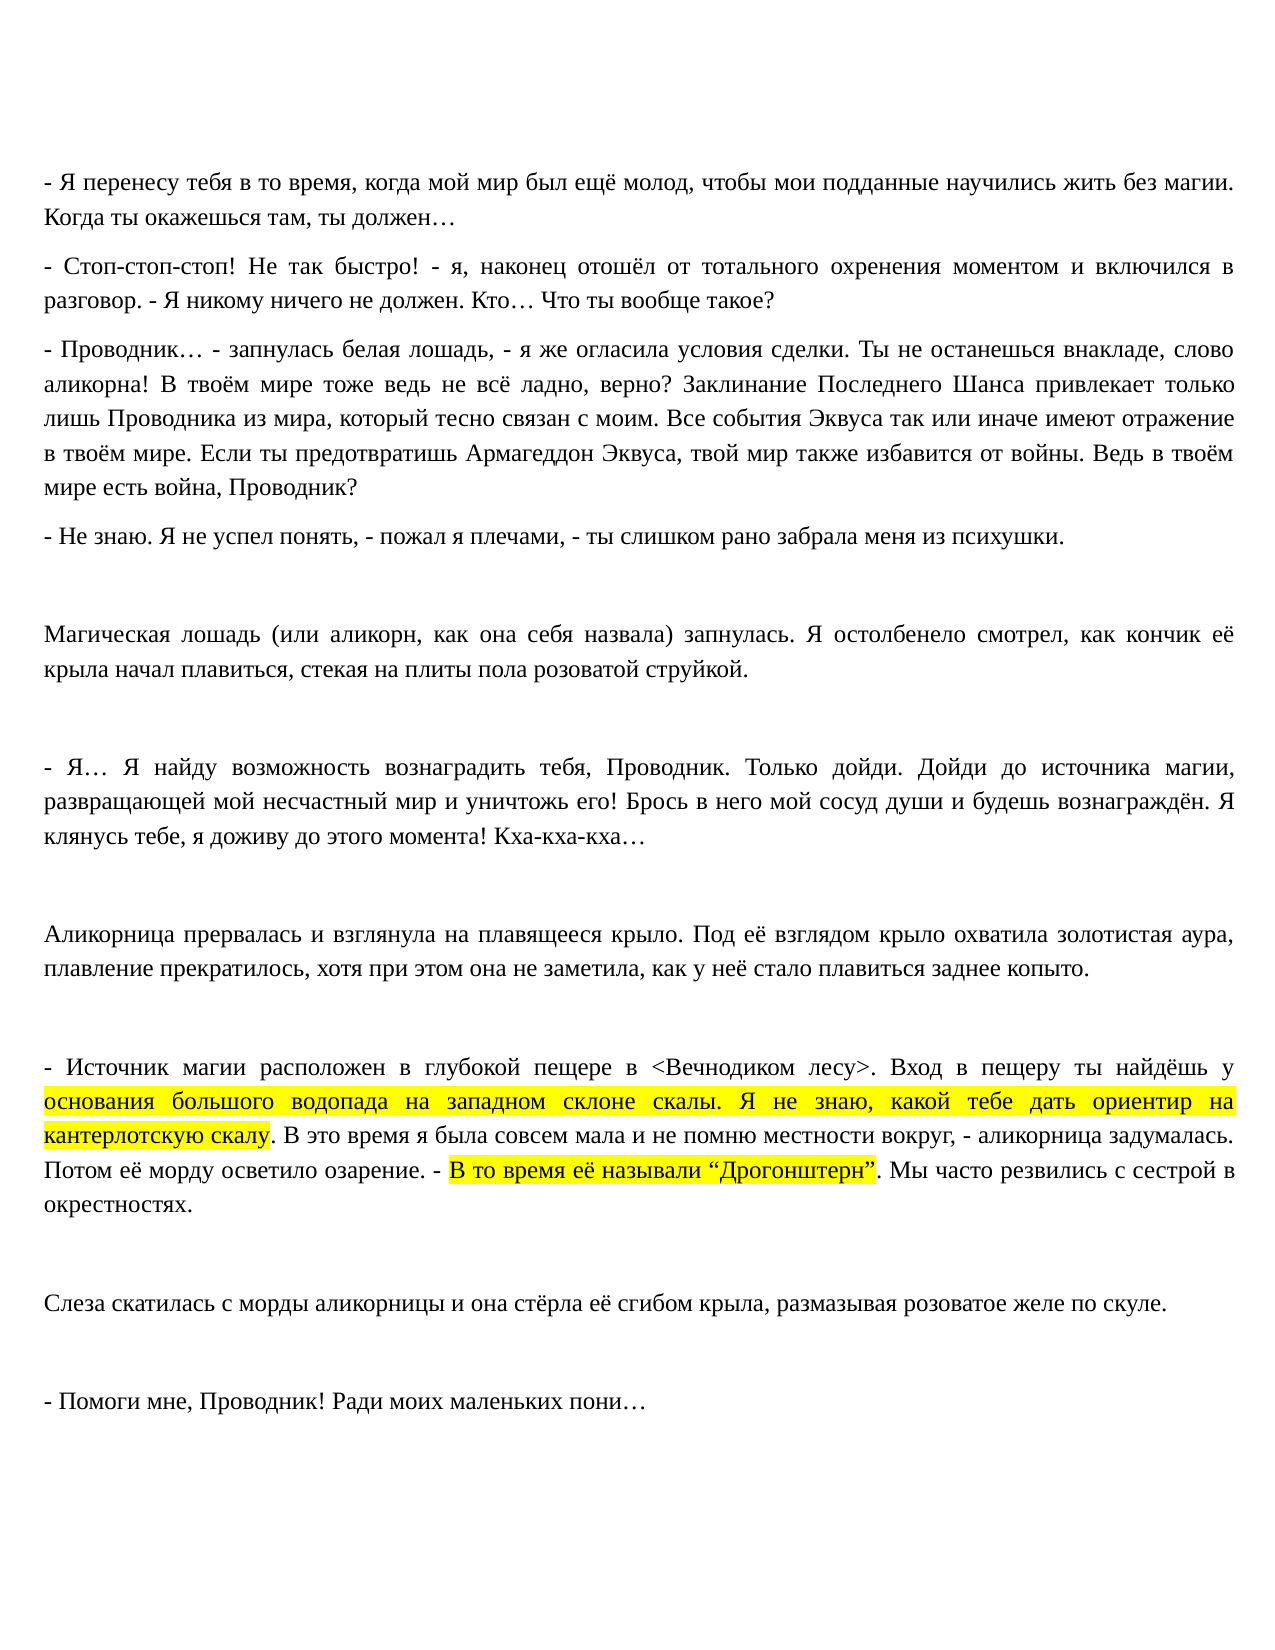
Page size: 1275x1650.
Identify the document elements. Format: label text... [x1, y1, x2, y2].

text - Я перенесу тебя в то время, когда мой мир был ещё молод, чтобы мои подданные научились жить без магии. Когда ты окажешься там, ты должен… [44, 167, 1236, 230]
text - Проводник… - запнулась белая лошадь, - я же огласила условия сделки. Ты не останешься внакладе, слово аликорна! В твоём мире тоже ведь не всё ладно, верно? Заклинание Последнего Шанса привлекает только лишь Проводника из мира, который тесно связан с моим. Все события Эквуса так или иначе имеют отражение в твоём мире. Если ты предотвратишь Армагеддон Эквуса, твой мир также избавится от войны. Ведь в твоём мире есть война, Проводник? [44, 334, 1236, 501]
text - Стоп-стоп-стоп! Не так быстро! - я, наконец отошёл от тотального охренения моментом и включился в разговор. - Я никому ничего не должен. Кто… Что ты вообще такое? [44, 251, 1236, 314]
text Магическая лошадь (или аликорн, как она себя назвала) запнулась. Я остолбенело смотрел, как кончик её крыла начал плавиться, стекая на плиты пола розоватой струйкой. [44, 619, 1236, 683]
text Аликорница прервалась и взглянула на плавящееся крыло. Под её взглядом крыло охватила золотистая аура, плавление прекратилось, хотя при этом она не заметила, как у неё стало плавиться заднее копыто. [44, 919, 1236, 982]
text - Источник магии расположен в глубокой пещере в <Вечнодиком лесу>. Вход в пещеру ты найдёшь у основания большого водопада на западном склоне скалы. Я не знаю, какой тебе дать ориентир на кантерлотскую скалу. В это время я была совсем мала и не помню местности вокруг, - аликорница задумалась. Потом её морду осветило озарение. - В то время её называли “Дрогонштерн”. Мы часто резвились с сестрой в окрестностях. [44, 1052, 1236, 1218]
text - Я… Я найду возможность вознаградить тебя, Проводник. Только дойди. Дойди до источника магии, развращающей мой несчастный мир и уничтожь его! Брось в него мой сосуд души и будешь вознаграждён. Я клянусь тебе, я доживу до этого момента! Кха-кха-кха… [44, 752, 1236, 850]
text - Помоги мне, Проводник! Ради моих маленьких пони… [44, 1386, 1236, 1414]
text Слеза скатилась с морды аликорницы и она стёрла её сгибом крыла, размазывая розоватое желе по скуле. [44, 1288, 1236, 1316]
text - Не знаю. Я не успел понять, - пожал я плечами, - ты слишком рано забрала меня из психушки. [44, 521, 1236, 550]
